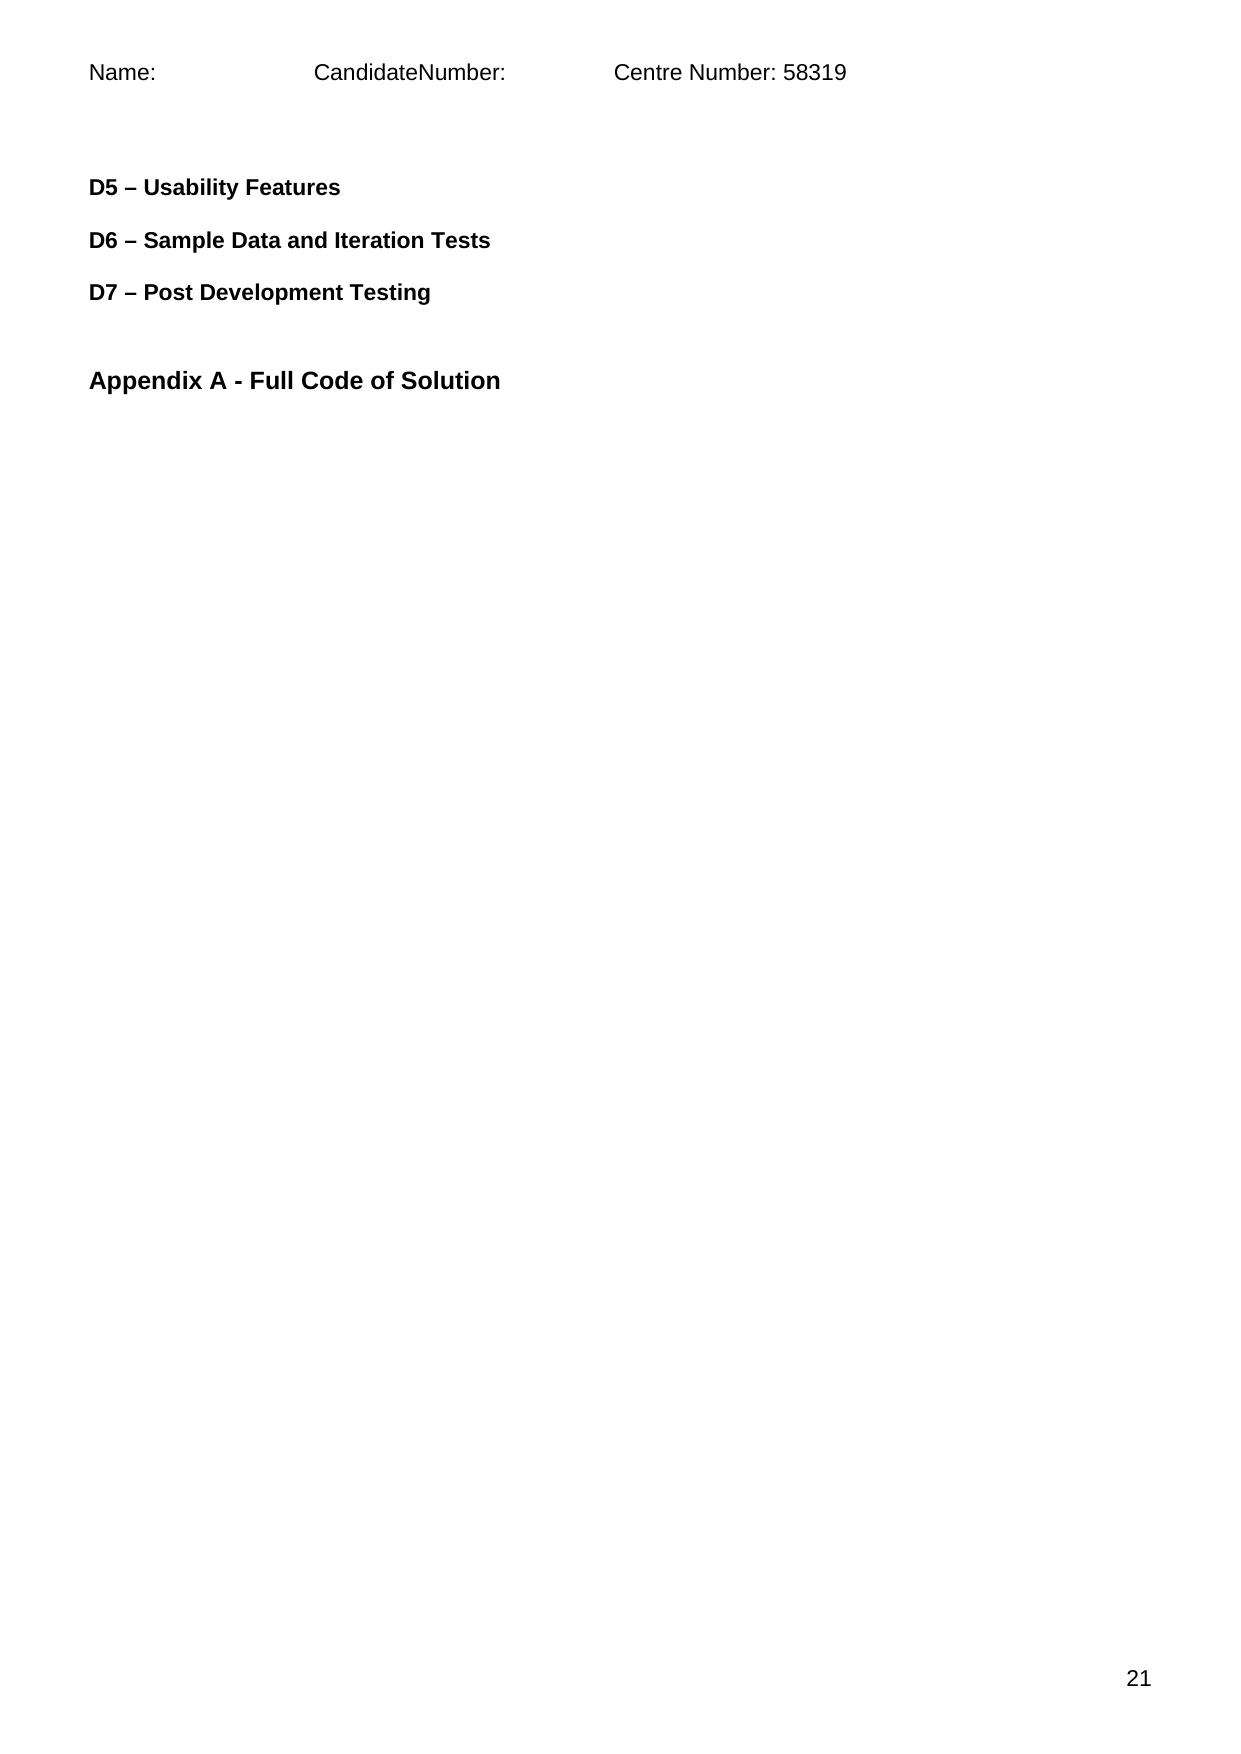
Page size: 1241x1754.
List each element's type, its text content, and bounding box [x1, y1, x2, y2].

subtitle Appendix A - Full Code of Solution [88, 366, 1152, 395]
subtitle D6 – Sample Data and Iteration Tests [88, 227, 1152, 253]
subtitle D5 – Usability Features [88, 174, 1152, 200]
subtitle D7 – Post Development Testing [88, 279, 1152, 306]
